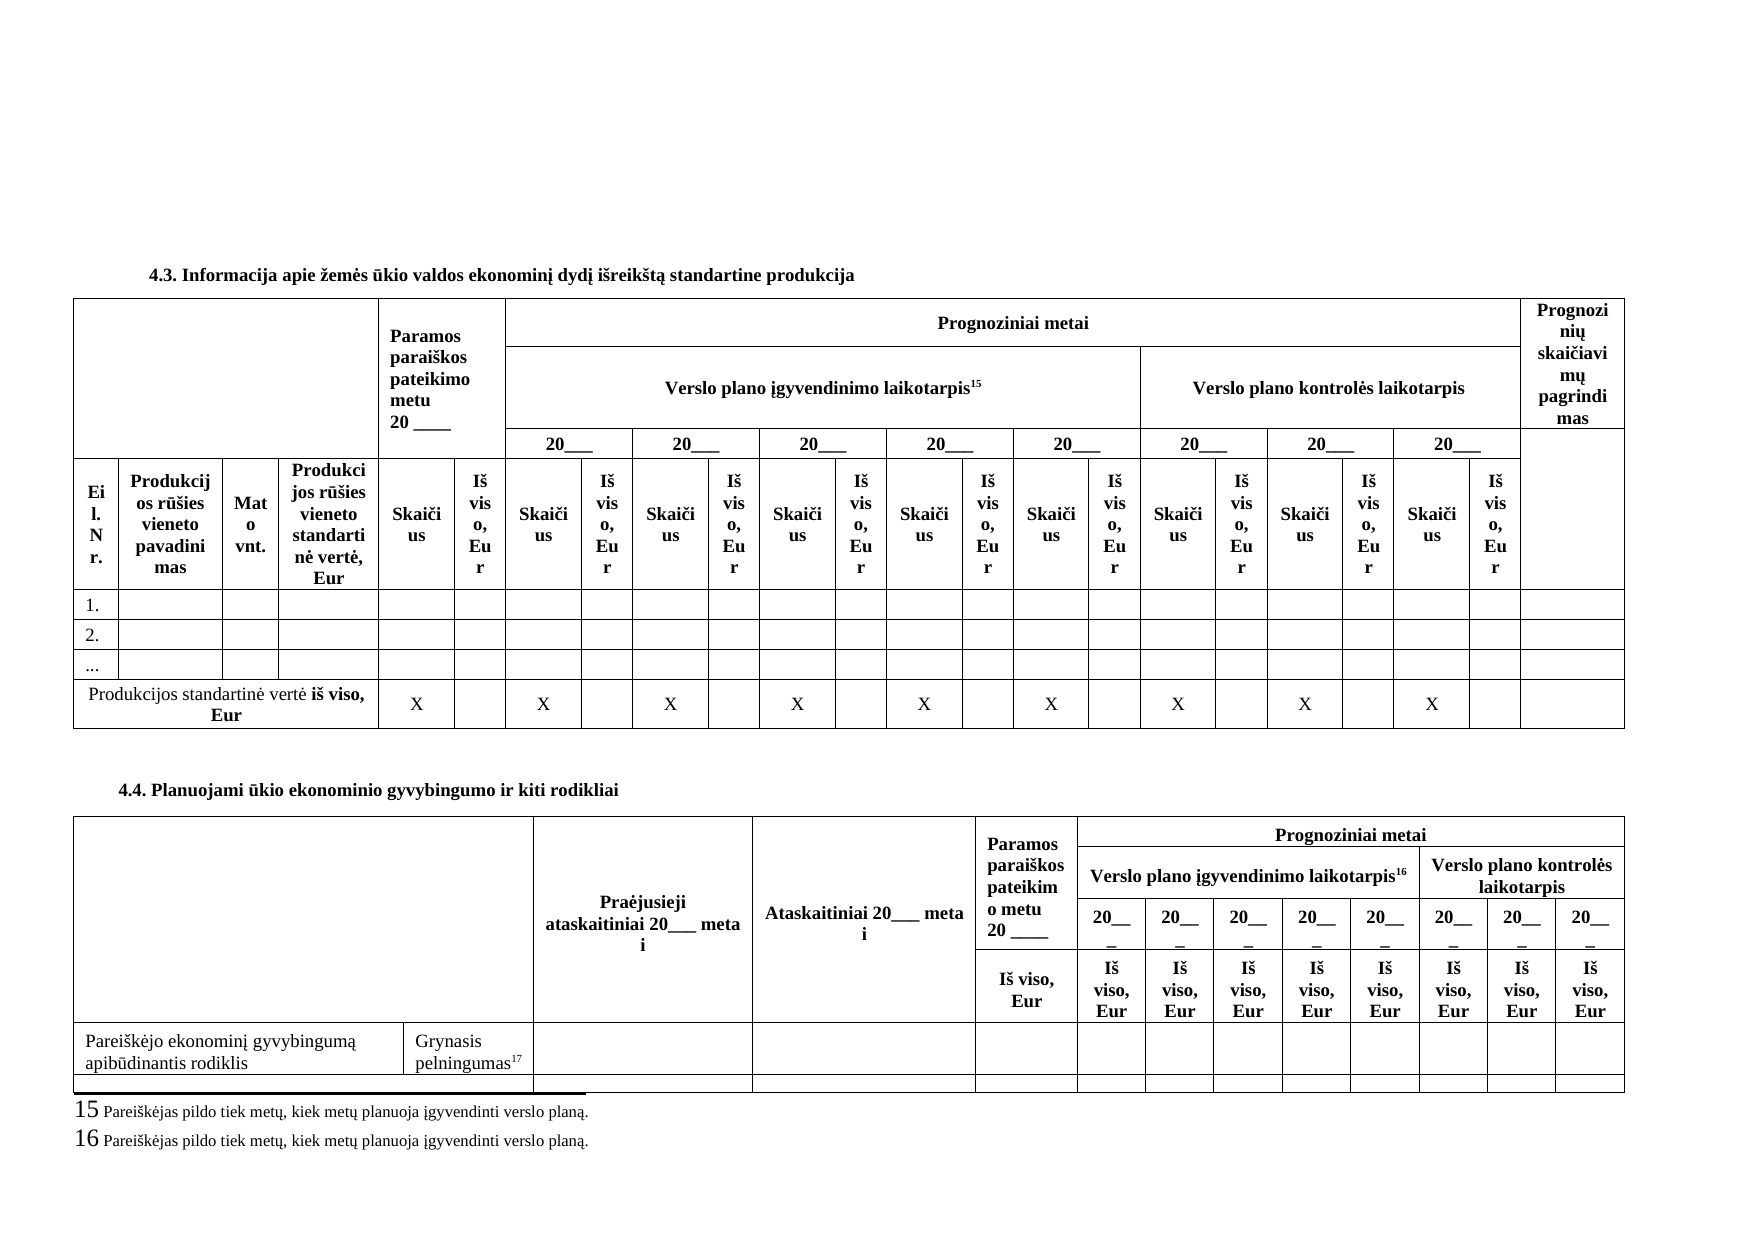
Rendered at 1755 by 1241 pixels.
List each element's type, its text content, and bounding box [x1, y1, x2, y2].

table_cell Verslo plano įgyvendinimo laikotarpis [1078, 847, 1419, 897]
table_cell [1351, 1023, 1419, 1073]
table_cell Skaičius [1268, 459, 1342, 589]
table_cell 20___ [1488, 899, 1555, 949]
table_cell Iš viso, Eur [836, 459, 886, 589]
table_header Prognoziniai metai [1078, 817, 1624, 846]
table_cell Iš viso, Eur [1470, 459, 1520, 589]
table_cell [1470, 650, 1520, 679]
table_header Prognoziniai metai [506, 299, 1520, 346]
table_cell [1089, 620, 1140, 649]
table_cell Skaičius [379, 459, 454, 589]
table_cell Grynasis pelningumas [404, 1023, 533, 1073]
table_cell Eil. Nr. [74, 459, 118, 589]
table_cell [976, 1075, 1077, 1092]
table_cell [1488, 1023, 1555, 1073]
table_cell X [1014, 680, 1088, 728]
table_cell 20___ [1420, 899, 1487, 949]
table_cell [534, 1023, 752, 1073]
table_cell [1521, 680, 1624, 728]
table_cell [455, 590, 505, 619]
table_cell [709, 680, 759, 728]
table_cell [760, 650, 835, 679]
table_header [74, 817, 533, 1022]
table_cell Iš viso, Eur [455, 459, 505, 589]
table_cell Skaičius [1014, 459, 1088, 589]
table_cell [633, 620, 708, 649]
text 4.4. Planuojami ūkio ekonominio gyvybingumo ir kiti rodikliai [118, 779, 1624, 801]
table_cell [582, 620, 632, 649]
table_cell [119, 650, 222, 679]
table_cell 20___ [1394, 429, 1520, 458]
table_header Praėjusieji ataskaitiniai 20___ metai [534, 817, 752, 1022]
table_cell [1089, 590, 1140, 619]
table_header Paramos paraiškos pateikimo metu 20 ____ [379, 299, 505, 458]
table_cell [1394, 620, 1469, 649]
table_cell [1521, 620, 1624, 649]
table_cell 20___ [1078, 899, 1145, 949]
table_cell [379, 590, 454, 619]
table_cell Iš viso, Eur [1420, 950, 1487, 1022]
table_cell Iš viso, Eur [1214, 950, 1282, 1022]
table_cell [582, 680, 632, 728]
table_cell Skaičius [633, 459, 708, 589]
table_cell 20___ [1556, 899, 1624, 949]
table_cell Iš viso, Eur [1351, 950, 1419, 1022]
table_cell [1420, 1075, 1487, 1092]
table_cell [534, 1075, 752, 1092]
table_cell X [887, 680, 962, 728]
table_header [74, 299, 378, 458]
table_cell Skaičius [506, 459, 581, 589]
table_cell [709, 650, 759, 679]
table_cell [836, 620, 886, 649]
table_cell Skaičius [887, 459, 962, 589]
table_cell [1521, 429, 1624, 589]
table_cell [963, 680, 1013, 728]
table_cell 20___ [1351, 899, 1419, 949]
table_cell [1343, 620, 1393, 649]
table_cell [1556, 1075, 1624, 1092]
table_cell Skaičius [1141, 459, 1215, 589]
table_cell Iš viso, Eur [1488, 950, 1555, 1022]
table_cell [1470, 590, 1520, 619]
table_cell 20___ [1214, 899, 1282, 949]
table_cell 20___ [887, 429, 1013, 458]
table_cell Verslo plano kontrolės laikotarpis [1420, 847, 1624, 897]
table_cell Iš viso, Eur [976, 950, 1077, 1022]
table_cell [1216, 620, 1267, 649]
table_cell [1216, 680, 1267, 728]
table_cell Mato vnt. [223, 459, 278, 589]
table_cell [709, 620, 759, 649]
table_cell [1214, 1023, 1282, 1073]
table_cell [455, 650, 505, 679]
table_cell [74, 1075, 533, 1092]
table_cell [1268, 620, 1342, 649]
table_cell X [633, 680, 708, 728]
table_cell [887, 620, 962, 649]
table_cell [506, 590, 581, 619]
table_cell [379, 620, 454, 649]
table_cell [379, 650, 454, 679]
table_cell [963, 590, 1013, 619]
table_cell [1470, 620, 1520, 649]
table_cell Iš viso, Eur [1556, 950, 1624, 1022]
table_cell Iš viso, Eur [709, 459, 759, 589]
table_cell [119, 590, 222, 619]
table_cell X [1268, 680, 1342, 728]
table_cell [1470, 680, 1520, 728]
table_cell X [506, 680, 581, 728]
table_cell [1146, 1023, 1213, 1073]
table_cell [1420, 1023, 1487, 1073]
table_cell 20___ [1146, 899, 1213, 949]
table_cell Iš viso, Eur [963, 459, 1013, 589]
table_cell [1214, 1075, 1282, 1092]
table_cell [119, 620, 222, 649]
table_cell [963, 620, 1013, 649]
table_cell [633, 650, 708, 679]
table_cell ... [74, 650, 118, 679]
table_cell [836, 650, 886, 679]
table_cell 20___ [1014, 429, 1140, 458]
table_cell Iš viso, Eur [1078, 950, 1145, 1022]
table_cell Skaičius [760, 459, 835, 589]
table_cell [223, 590, 278, 619]
table_cell [1343, 680, 1393, 728]
table_cell [887, 650, 962, 679]
table_cell [1521, 590, 1624, 619]
table_cell Produkcijos standartinė vertė iš viso, Eur [74, 680, 378, 728]
table_cell [760, 590, 835, 619]
table_cell 20___ [1141, 429, 1267, 458]
table_cell [1216, 650, 1267, 679]
table_cell [1014, 590, 1088, 619]
table_cell [836, 680, 886, 728]
table_cell [582, 650, 632, 679]
table_header Paramos paraiškos pateikimo metu 20 ____ [976, 817, 1077, 949]
table_cell [223, 650, 278, 679]
table_cell [1078, 1023, 1145, 1073]
table_cell [1014, 620, 1088, 649]
table_cell [1216, 590, 1267, 619]
table_cell Iš viso, Eur [1146, 950, 1213, 1022]
table_cell [633, 590, 708, 619]
table_cell [1146, 1075, 1213, 1092]
table_cell [1268, 650, 1342, 679]
table_cell [760, 620, 835, 649]
table_cell Iš viso, Eur [582, 459, 632, 589]
table_cell [976, 1023, 1077, 1073]
table_cell [1488, 1075, 1555, 1092]
table_cell Verslo plano įgyvendinimo laikotarpis [506, 347, 1140, 428]
table_cell Iš viso, Eur [1283, 950, 1350, 1022]
table_cell 20___ [760, 429, 886, 458]
table_cell 20___ [633, 429, 759, 458]
table_cell Iš viso, Eur [1343, 459, 1393, 589]
table_cell 20___ [1283, 899, 1350, 949]
table_cell [1089, 650, 1140, 679]
table_cell [1394, 590, 1469, 619]
table_cell X [1141, 680, 1215, 728]
text 4.3. Informacija apie žemės ūkio valdos ekonominį dydį išreikštą standartine produkcija [149, 259, 1624, 286]
table_cell X [1394, 680, 1469, 728]
table_cell [963, 650, 1013, 679]
table_cell X [379, 680, 454, 728]
table_cell Pareiškėjo ekonominį gyvybingumą apibūdinantis rodiklis [74, 1023, 403, 1073]
table_cell [1283, 1075, 1350, 1092]
table_cell [1351, 1075, 1419, 1092]
table_cell X [760, 680, 835, 728]
table_cell [753, 1023, 975, 1073]
table_cell [1343, 650, 1393, 679]
table_cell [753, 1075, 975, 1092]
table_cell 20___ [506, 429, 632, 458]
table_cell [1141, 650, 1215, 679]
table_cell [506, 620, 581, 649]
table_cell [887, 590, 962, 619]
table_cell 1. [74, 590, 118, 619]
table_header Prognozinių skaičiavimų pagrindimas [1521, 299, 1624, 428]
table_cell [279, 650, 378, 679]
table_cell [1268, 590, 1342, 619]
table_cell [709, 590, 759, 619]
table_cell [1283, 1023, 1350, 1073]
table_cell [1078, 1075, 1145, 1092]
table_cell [279, 590, 378, 619]
table_cell [1141, 620, 1215, 649]
table_cell Produkcijos rūšies vieneto pavadinimas [119, 459, 222, 589]
table_cell [1089, 680, 1140, 728]
table_cell Verslo plano kontrolės laikotarpis [1141, 347, 1520, 428]
table_cell [582, 590, 632, 619]
table_cell 20___ [1268, 429, 1393, 458]
table_cell [506, 650, 581, 679]
table_header Ataskaitiniai 20___ metai [753, 817, 975, 1022]
table_cell [1343, 590, 1393, 619]
table_cell Iš viso, Eur [1216, 459, 1267, 589]
table_cell [1556, 1023, 1624, 1073]
table_cell [836, 590, 886, 619]
table_cell Skaičius [1394, 459, 1469, 589]
table_cell Iš viso, Eur [1089, 459, 1140, 589]
table_cell Produkcijos rūšies vieneto standartinė vertė, Eur [279, 459, 378, 589]
table_cell [279, 620, 378, 649]
table_cell [455, 620, 505, 649]
table_cell 2. [74, 620, 118, 649]
table_cell [1014, 650, 1088, 679]
table_cell [455, 680, 505, 728]
table_cell [1394, 650, 1469, 679]
table_cell [223, 620, 278, 649]
table_cell [1141, 590, 1215, 619]
table_cell [1521, 650, 1624, 679]
